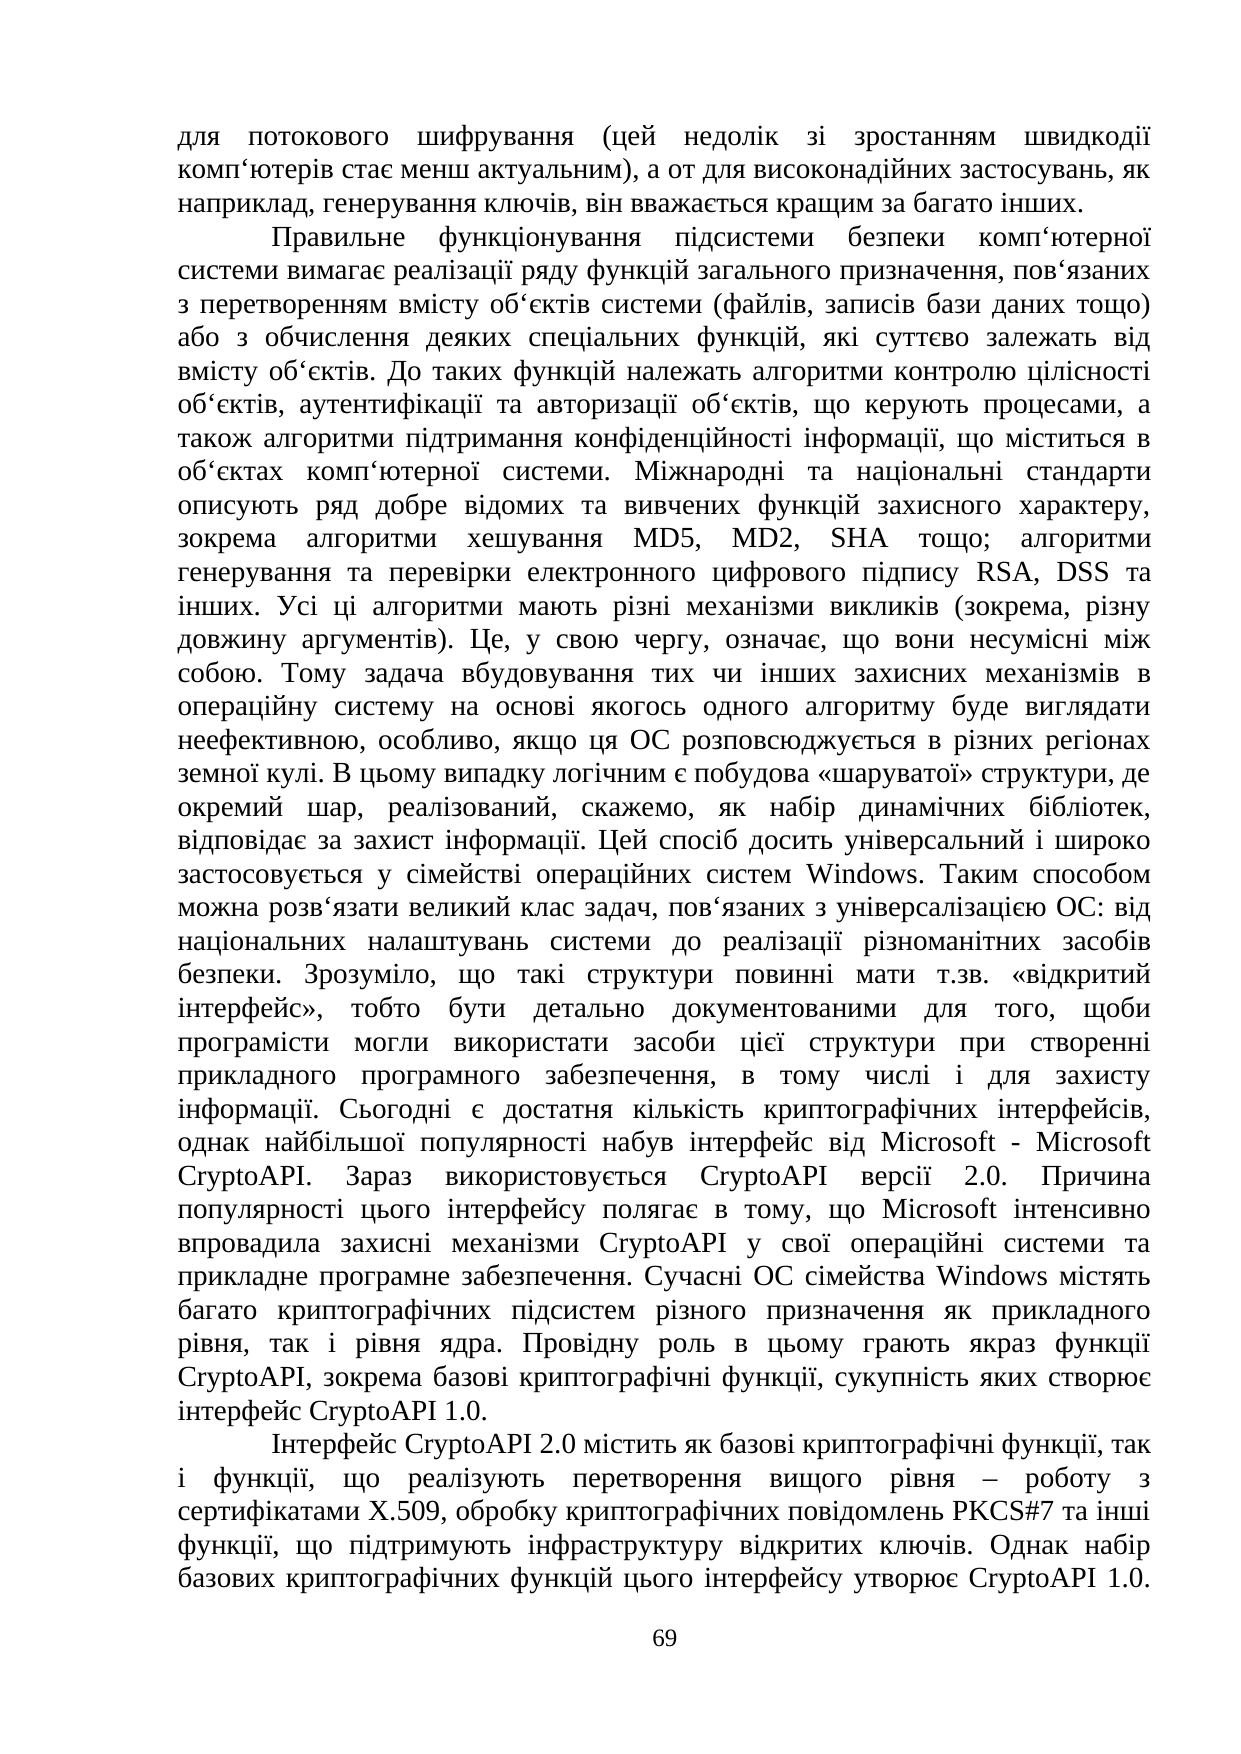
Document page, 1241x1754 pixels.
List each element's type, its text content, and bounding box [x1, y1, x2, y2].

text Правильне функціонування підсистеми безпеки комп‘ютерної системи вимагає реалізації ряду функцій загального призначення, пов‘язаних з перетворенням вмісту об‘єктів системи (файлів, записів бази даних тощо) або з обчислення деяких спеціальних функцій, які суттєво залежать від вмісту об‘єктів. До таких функцій належать алгоритми контролю цілісності об‘єктів, аутентифікації та авторизації об‘єктів, що керують процесами, а також алгоритми підтримання конфіденційності інформації, що міститься в об‘єктах комп‘ютерної системи. Міжнародні та національні стандарти описують ряд добре відомих та вивчених функцій захисного характеру, зокрема алгоритми хешування MD5, MD2, SHA тощо; алгоритми генерування та перевірки електронного цифрового підпису RSA, DSS та інших. Усі ці алгоритми мають різні механізми викликів (зокрема, різну довжину аргументів). Це, у свою чергу, означає, що вони несумісні між собою. Тому задача вбудовування тих чи інших захисних механізмів в операційну систему на основі якогось одного алгоритму буде виглядати неефективною, особливо, якщо ця ОС розповсюджується в різних регіонах земної кулі. В цьому випадку логічним є побудова «шаруватої» структури, де окремий шар, реалізований, скажемо, як набір динамічних бібліотек, відповідає за захист інформації. Цей спосіб досить універсальний і широко застосовується у сімействі операційних систем Windows. Таким способом можна розв‘язати великий клас задач, пов‘язаних з універсалізацією ОС: від національних налаштувань системи до реалізації різноманітних засобів безпеки. Зрозуміло, що такі структури повинні мати т.зв. «відкритий інтерфейс», тобто бути детально документованими для того, щоби програмісти могли використати засоби цієї структури при створенні прикладного програмного забезпечення, в тому числі і для захисту інформації. Сьогодні є достатня кількість криптографічних інтерфейсів, однак найбільшої популярності набув інтерфейс від Microsoft - Microsoft CryptoAPI. Зараз використовується CryptoAPI версії 2.0. Причина популярності цього інтерфейсу полягає в тому, що Microsoft інтенсивно впровадила захисні механізми CryptoAPI у свої операційні системи та прикладне програмне забезпечення. Сучасні ОС сімейства Windows містять багато криптографічних підсистем різного призначення як прикладного рівня, так і рівня ядра. Провідну роль в цьому грають якраз функції CryptoAPI, зокрема базові криптографічні функції, сукупність яких створює інтерфейс CryptoAPI 1.0. [177, 219, 1152, 1426]
text для потокового шифрування (цей недолік зі зростанням швидкодії комп‘ютерів стає менш актуальним), а от для високонадійних застосувань, як наприклад, генерування ключів, він вважається кращим за багато інших. [177, 118, 1152, 219]
text Інтерфейс CryptoAPI 2.0 містить як базові криптографічні функції, так і функції, що реалізують перетворення вищого рівня – роботу з сертифікатами Х.509, обробку криптографічних повідомлень PKCS#7 та інші функції, що підтримують інфраструктуру відкритих ключів. Однак набір базових криптографічних функцій цього інтерфейсу утворює CryptoAPI 1.0. [177, 1426, 1152, 1594]
